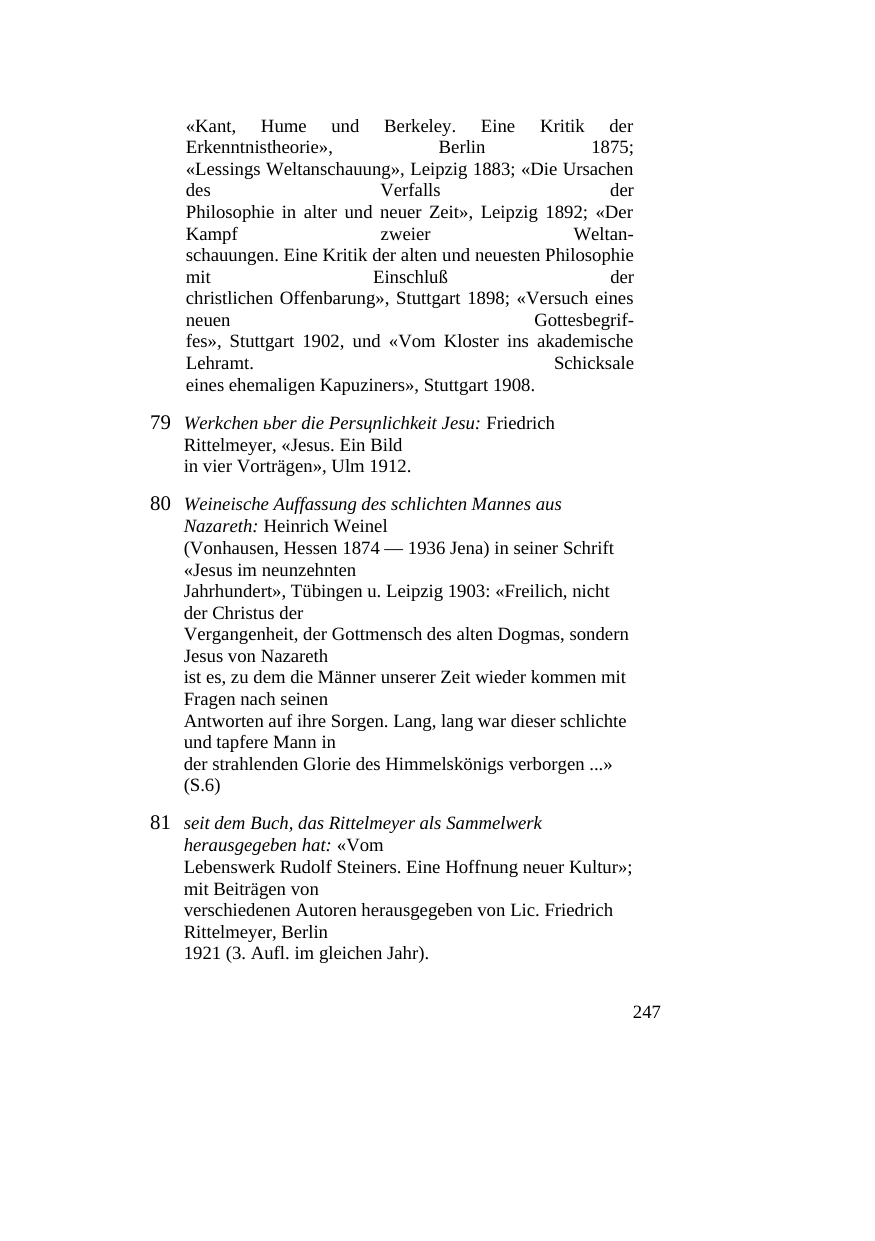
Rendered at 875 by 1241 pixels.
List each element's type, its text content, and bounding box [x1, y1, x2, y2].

text 247 [633, 1001, 726, 1023]
text «Kant, Hume und Berkeley. Eine Kritik der Erkenntnistheorie», Berlin 1875; «Lessings Weltanschauung», Leipzig 1883; «Die Ursachen des Verfalls der Philosophie in alter und neuer Zeit», Leipzig 1892; «Der Kampf zweier Weltan- schauungen. Eine Kritik der alten und neuesten Philosophie mit Einschluß der christlichen Offenbarung», Stuttgart 1898; «Versuch eines neuen Gottesbegrif- fes», Stuttgart 1902, und «Vom Kloster ins akademische Lehramt. Schicksale eines ehemaligen Kapuziners», Stuttgart 1908. [186, 115, 634, 395]
list Werkchen ьber die Persцnlichkeit Jesu: Friedrich Rittelmeyer, «Jesus. Ein Bild in vier Vorträgen», Ulm 1912. [150, 409, 635, 477]
list seit dem Buch, das Rittelmeyer als Sammelwerk herausgegeben hat: «Vom Lebenswerk Rudolf Steiners. Eine Hoffnung neuer Kultur»; mit Beiträgen von verschiedenen Autoren herausgegeben von Lic. Friedrich Rittelmeyer, Berlin 1921 (3. Aufl. im gleichen Jahr). [150, 810, 635, 964]
list Weineische Auffassung des schlichten Mannes aus Nazareth: Heinrich Weinel (Vonhausen, Hessen 1874 — 1936 Jena) in seiner Schrift «Jesus im neunzehnten Jahrhundert», Tübingen u. Leipzig 1903: «Freilich, nicht der Christus der Vergangenheit, der Gottmensch des alten Dogmas, sondern Jesus von Nazareth ist es, zu dem die Männer unserer Zeit wieder kommen mit Fragen nach seinen Antworten auf ihre Sorgen. Lang, lang war dieser schlichte und tapfere Mann in der strahlenden Glorie des Himmelskönigs verborgen ...» (S.6) [150, 491, 635, 796]
